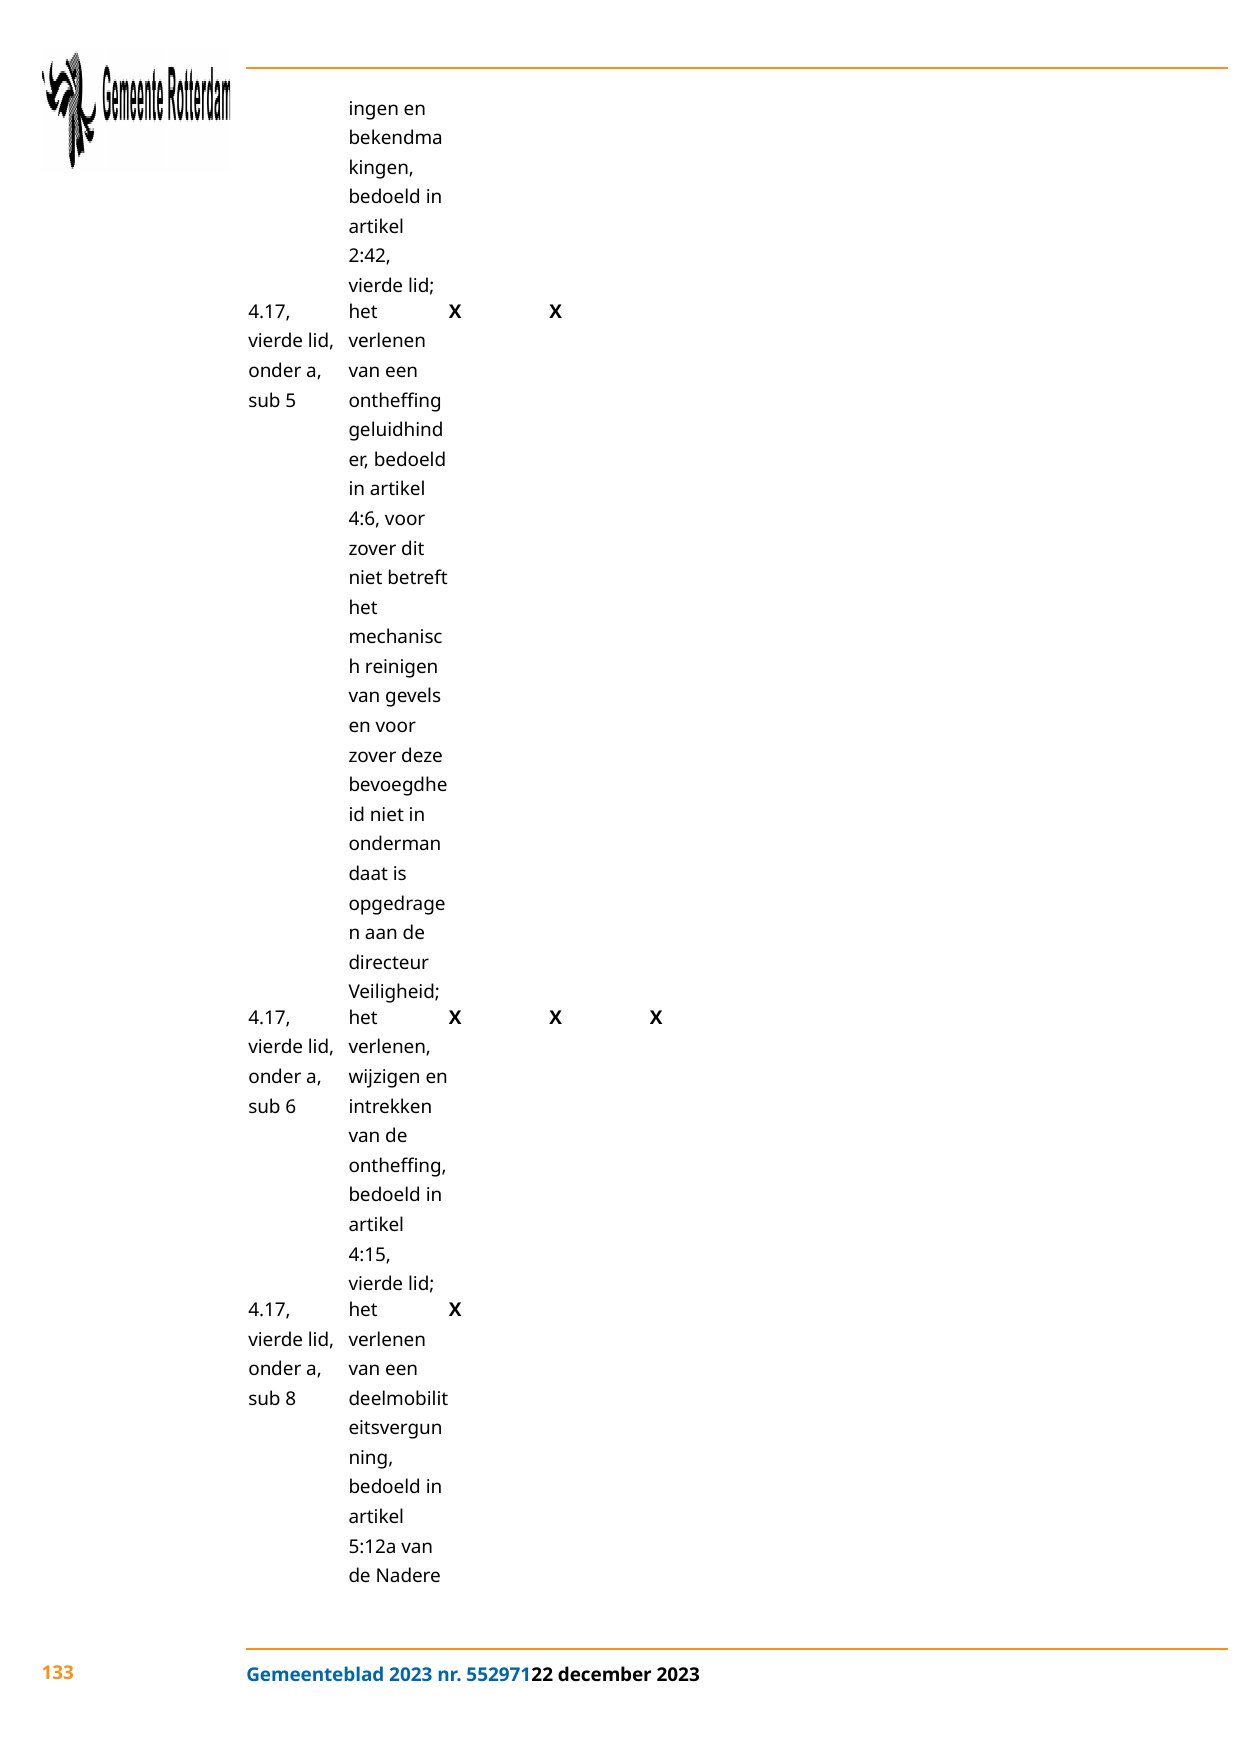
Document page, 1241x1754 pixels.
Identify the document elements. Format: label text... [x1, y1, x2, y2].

table_cell het verlenen, wijzigen en intrekken van de ontheffing, bedoeld in artikel 4:15, vierde lid; [348, 1004, 449, 1296]
table_cell [750, 1004, 850, 1296]
table_cell X [449, 1004, 549, 1296]
table_cell [850, 1296, 951, 1588]
table_cell het verlenen van een ontheffing geluidhinder, bedoeld in artikel 4:6, voor zover dit niet betreft het mechanisch reinigen van gevels en voor zover deze bevoegdheid niet in ondermandaat is opgedragen aan de directeur Veiligheid; [348, 298, 449, 1004]
table_cell [549, 1296, 649, 1588]
table_cell [850, 298, 951, 1004]
table_cell [549, 95, 649, 298]
table_cell [951, 1004, 1051, 1296]
table_cell [750, 95, 850, 298]
table_cell [650, 1296, 750, 1588]
table_cell [650, 298, 750, 1004]
table_cell [1051, 1004, 1152, 1296]
table_cell [750, 298, 850, 1004]
table_cell X [449, 298, 549, 1004]
table_cell X [549, 1004, 649, 1296]
table_cell [850, 95, 951, 298]
table_cell [650, 95, 750, 298]
table_cell 4.17, vierde lid, onder a, sub 5 [248, 298, 348, 1004]
table_cell het verlenen van een deelmobiliteitsvergunning, bedoeld in artikel 5:12a van de Nadere [348, 1296, 449, 1588]
table_cell [951, 95, 1051, 298]
table_cell [951, 1296, 1051, 1588]
table_cell [1051, 95, 1152, 298]
table_cell [449, 95, 549, 298]
table_cell X [650, 1004, 750, 1296]
table_cell 4.17, vierde lid, onder a, sub 6 [248, 1004, 348, 1296]
table_cell [1051, 298, 1152, 1004]
table_cell [951, 298, 1051, 1004]
table_cell [750, 1296, 850, 1588]
table_cell [850, 1004, 951, 1296]
table_cell 4.17, vierde lid, onder a, sub 8 [248, 1296, 348, 1588]
table_cell X [449, 1296, 549, 1588]
table_cell X [549, 298, 649, 1004]
table_cell [1051, 1296, 1152, 1588]
table_cell ingen en bekendmakingen, bedoeld in artikel 2:42, vierde lid; [348, 95, 449, 298]
table_cell [248, 95, 348, 298]
picture [41, 47, 231, 172]
